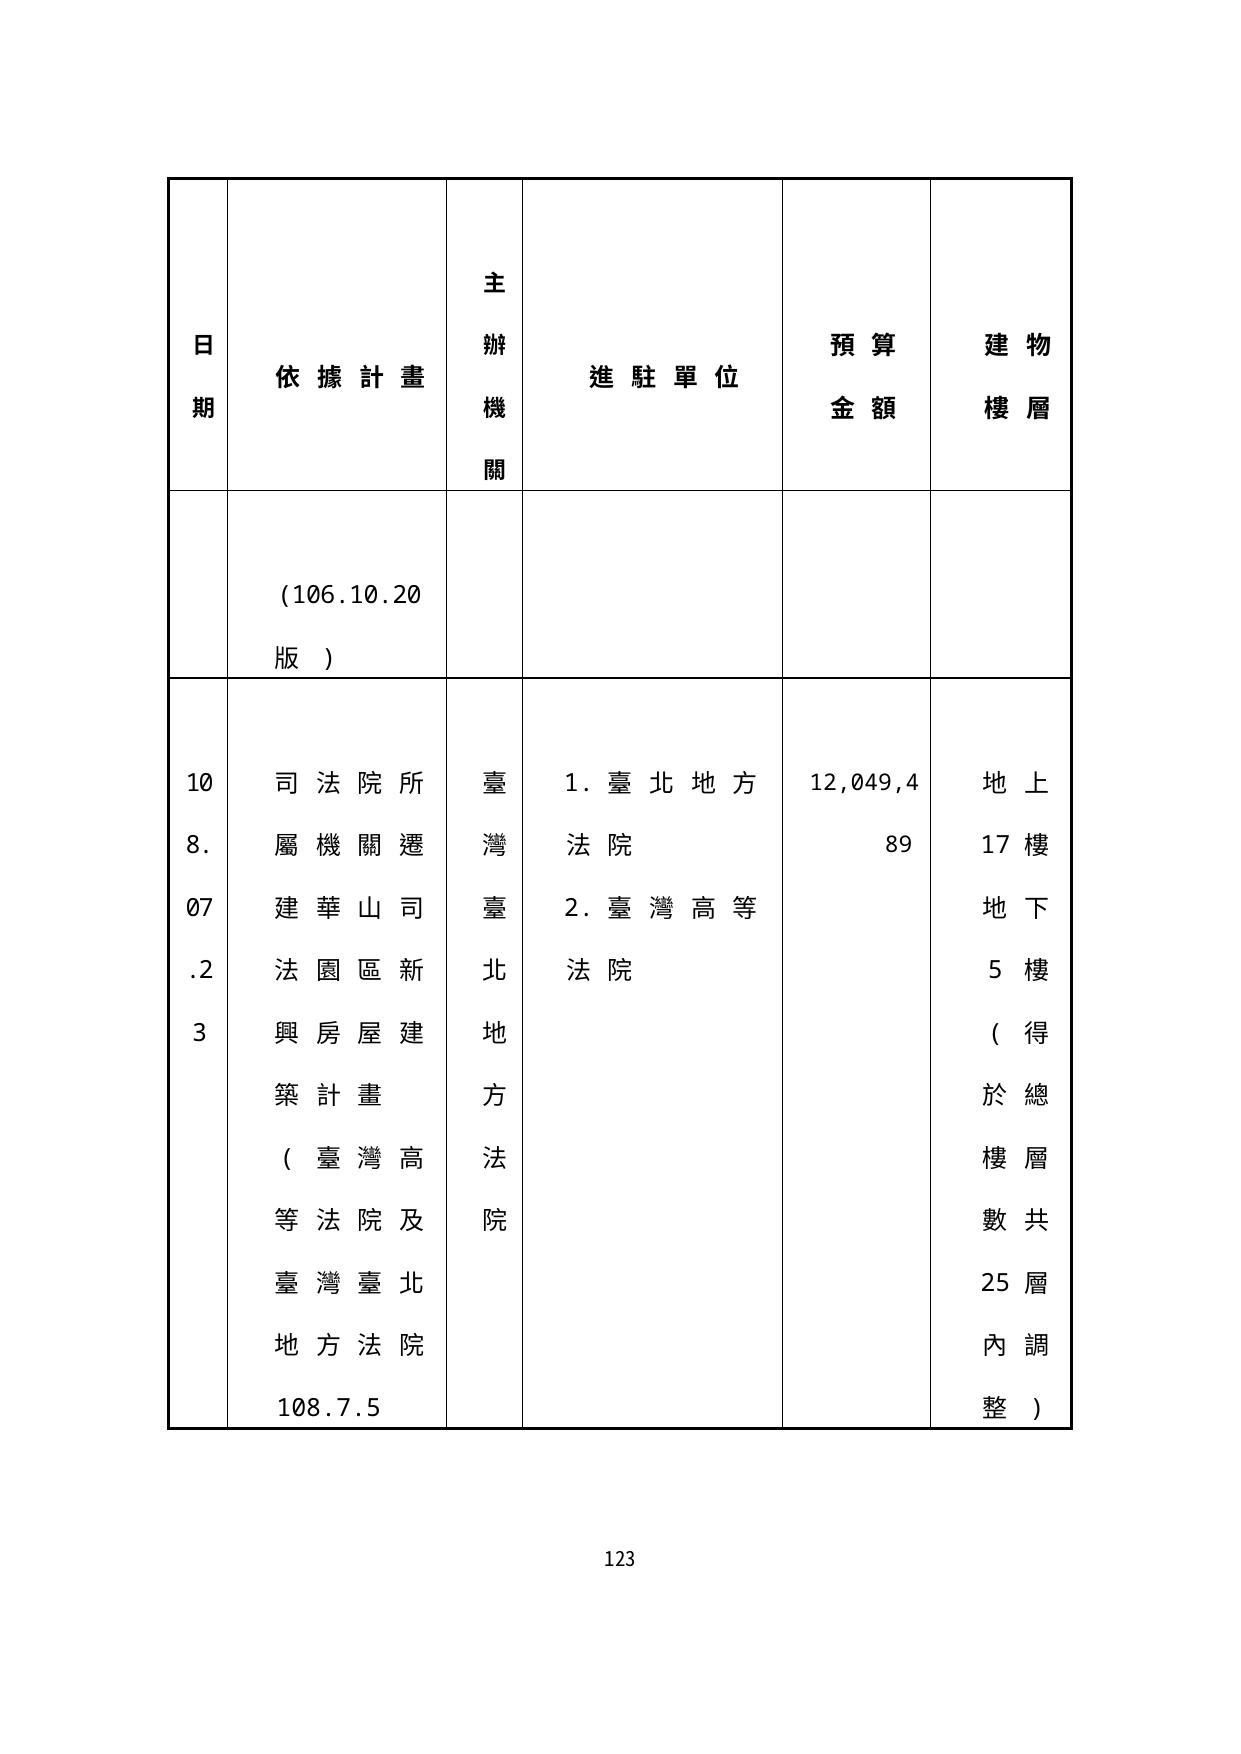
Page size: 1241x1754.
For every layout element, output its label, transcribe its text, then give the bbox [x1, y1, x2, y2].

table_cell 臺灣臺北地方法院 [447, 679, 522, 1427]
table_header 日期 [170, 180, 227, 490]
table_cell [170, 491, 227, 677]
table_cell 1.臺北地方法院 2.臺灣高等法院 [523, 679, 782, 1427]
table_header 進駐單位 [523, 180, 782, 490]
table_header 預算金額 [783, 180, 930, 490]
table_cell 108.07.23 [170, 679, 227, 1427]
table_cell 12,049,489 [783, 679, 930, 1427]
table_cell [931, 491, 1070, 677]
table_header 主辦機關 [447, 180, 522, 490]
table_header 建物樓層 [931, 180, 1070, 490]
table_cell (106.10.20版) [228, 491, 446, 677]
table_cell [447, 491, 522, 677]
table_cell [523, 491, 782, 677]
table_header 依據計畫 [228, 180, 446, 490]
table_cell [783, 491, 930, 677]
table_cell 地上17樓 地下5樓(得於總樓層數共25層內調整) [931, 679, 1070, 1427]
table_cell 司法院所屬機關遷建華山司法園區新興房屋建築計畫(臺灣高等法院及臺灣臺北地方法院108.7.5 [228, 679, 446, 1427]
